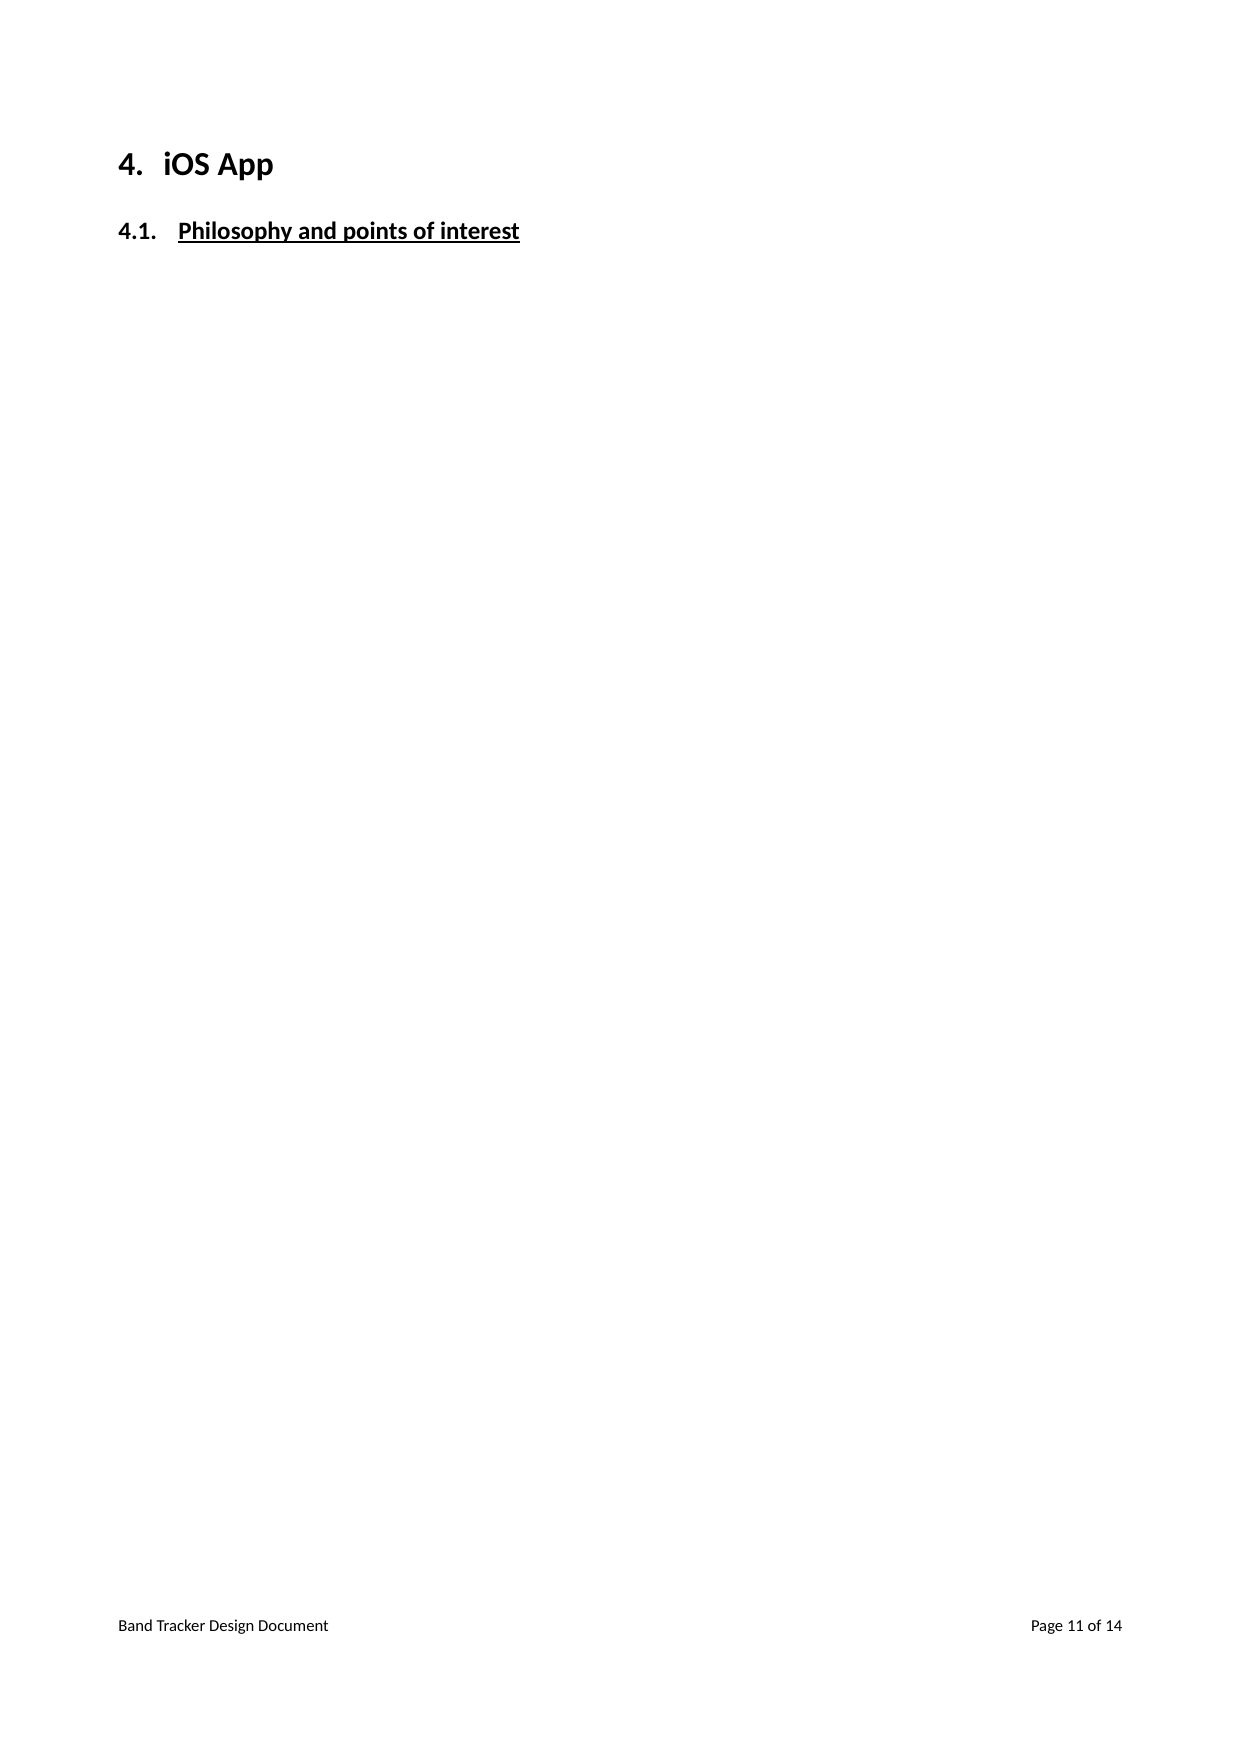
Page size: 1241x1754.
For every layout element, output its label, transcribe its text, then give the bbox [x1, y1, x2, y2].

subtitle iOS App [118, 143, 1122, 184]
subtitle Philosophy and points of interest [118, 215, 1122, 246]
